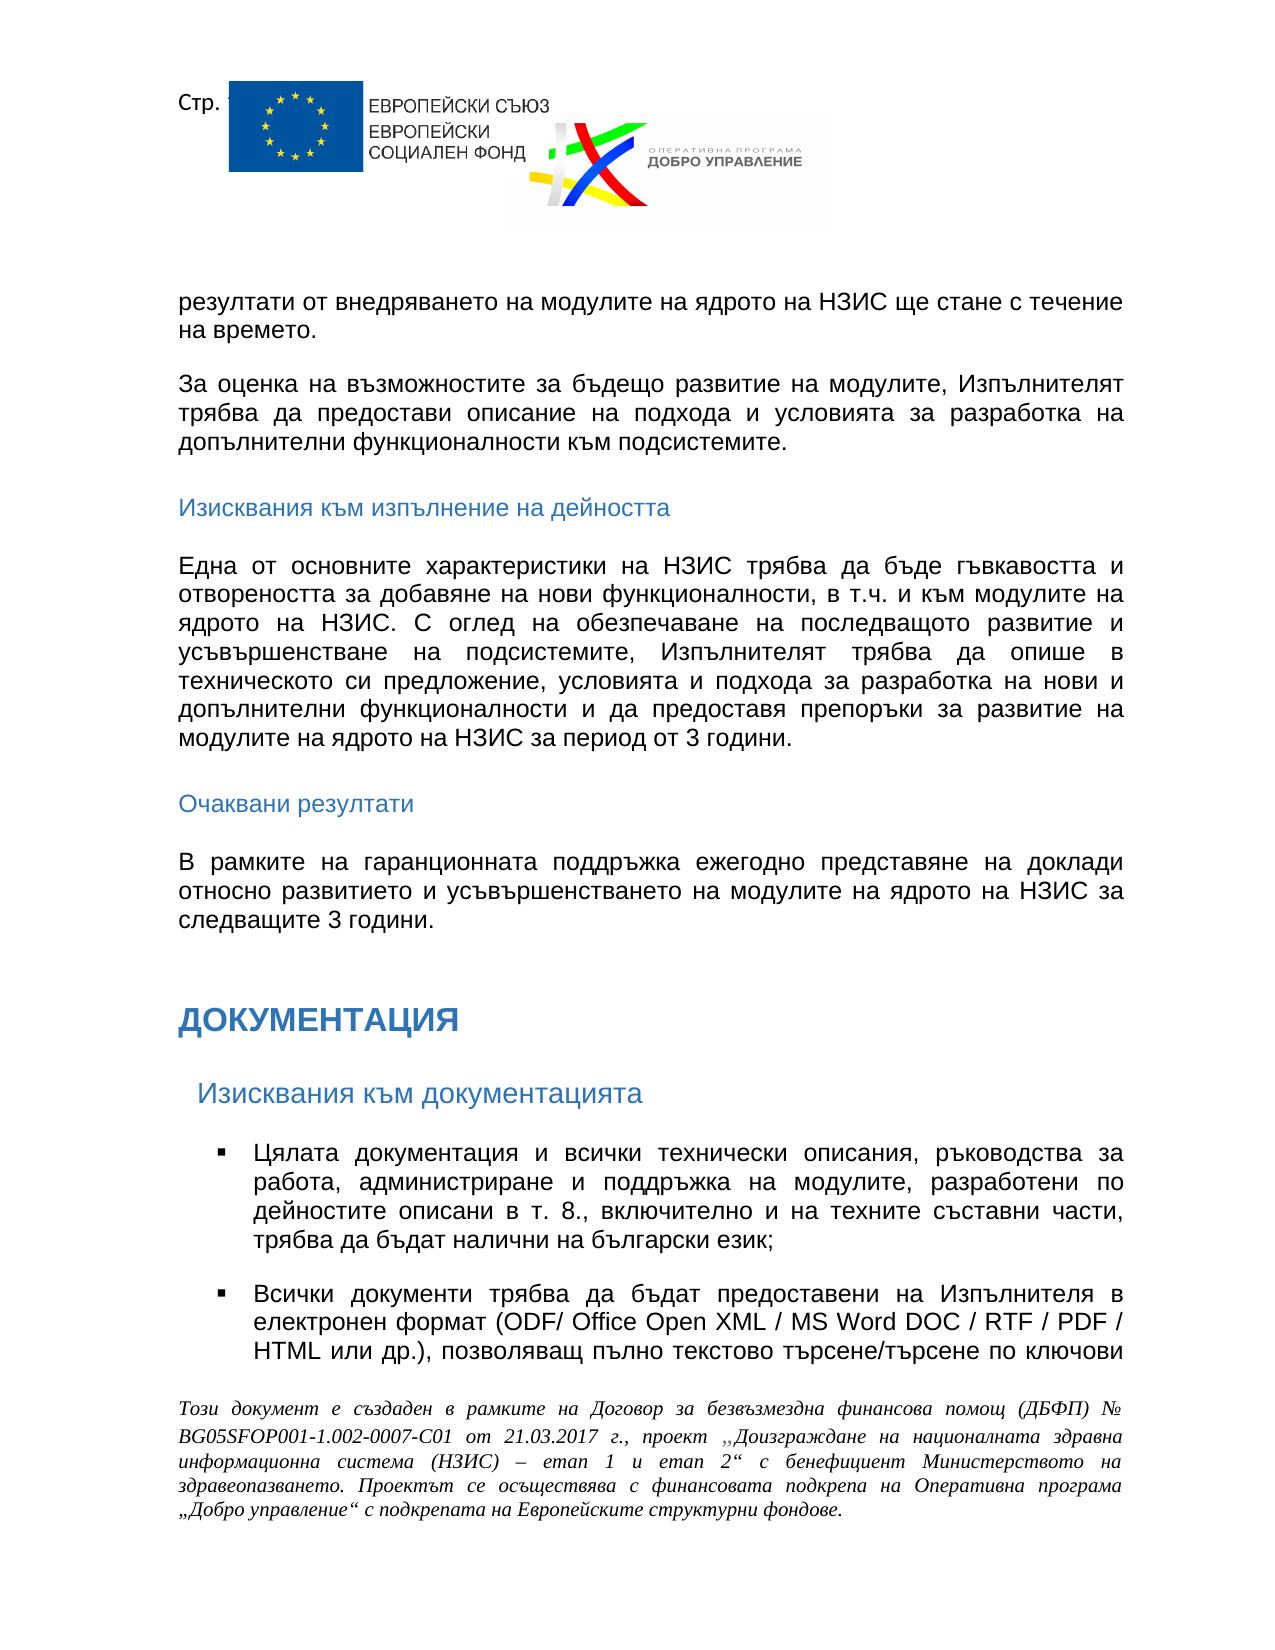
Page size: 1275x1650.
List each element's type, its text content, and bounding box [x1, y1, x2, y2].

subtitle Изисквания към изпълнение на дейността [178, 493, 1125, 521]
text резултати от внедряването на модулите на ядрото на НЗИС ще стане с течение на времето. [178, 286, 1125, 344]
list Всички документи трябва да бъдат предоставени на Изпълнителя в електронен формат (ODF/ Office Open XML / MS Word DOC / RTF / PDF / HTML или др.), позволяващ пълно текстово търсене/търсене по ключови [216, 1278, 1125, 1365]
subtitle ДОКУМЕНТАЦИЯ [178, 1000, 1125, 1038]
list Цялата документация и всички технически описания, ръководства за работа, администриране и поддръжка на модулите, разработени по дейностите описани в т. 8., включително и на техните съставни части, трябва да бъдат налични на български език; [216, 1138, 1125, 1253]
text В рамките на гаранционната поддръжка ежегодно представяне на доклади относно развитието и усъвършенстването на модулите на ядрото на НЗИС за следващите 3 години. [178, 847, 1125, 933]
text За оценка на възможностите за бъдещо развитие на модулите, Изпълнителят трябва да предостави описание на подхода и условията за разработка на допълнителни функционалности към подсистемите. [178, 369, 1125, 455]
subtitle Изисквания към документацията [197, 1076, 1125, 1109]
subtitle Очаквани резултати [178, 789, 1125, 818]
text Една от основните характеристики на НЗИС трябва да бъде гъвкавостта и отвореността за добавяне на нови функционалности, в т.ч. и към модулите на ядрото на НЗИС. С оглед на обезпечаване на последващото развитие и усъвършенстване на подсистемите, Изпълнителят трябва да опише в техническото си предложение, условията и подхода за разработка на нови и допълнителни функционалности и да предоставя препоръки за развитие на модулите на ядрото на НЗИС за период от 3 години. [178, 551, 1125, 752]
